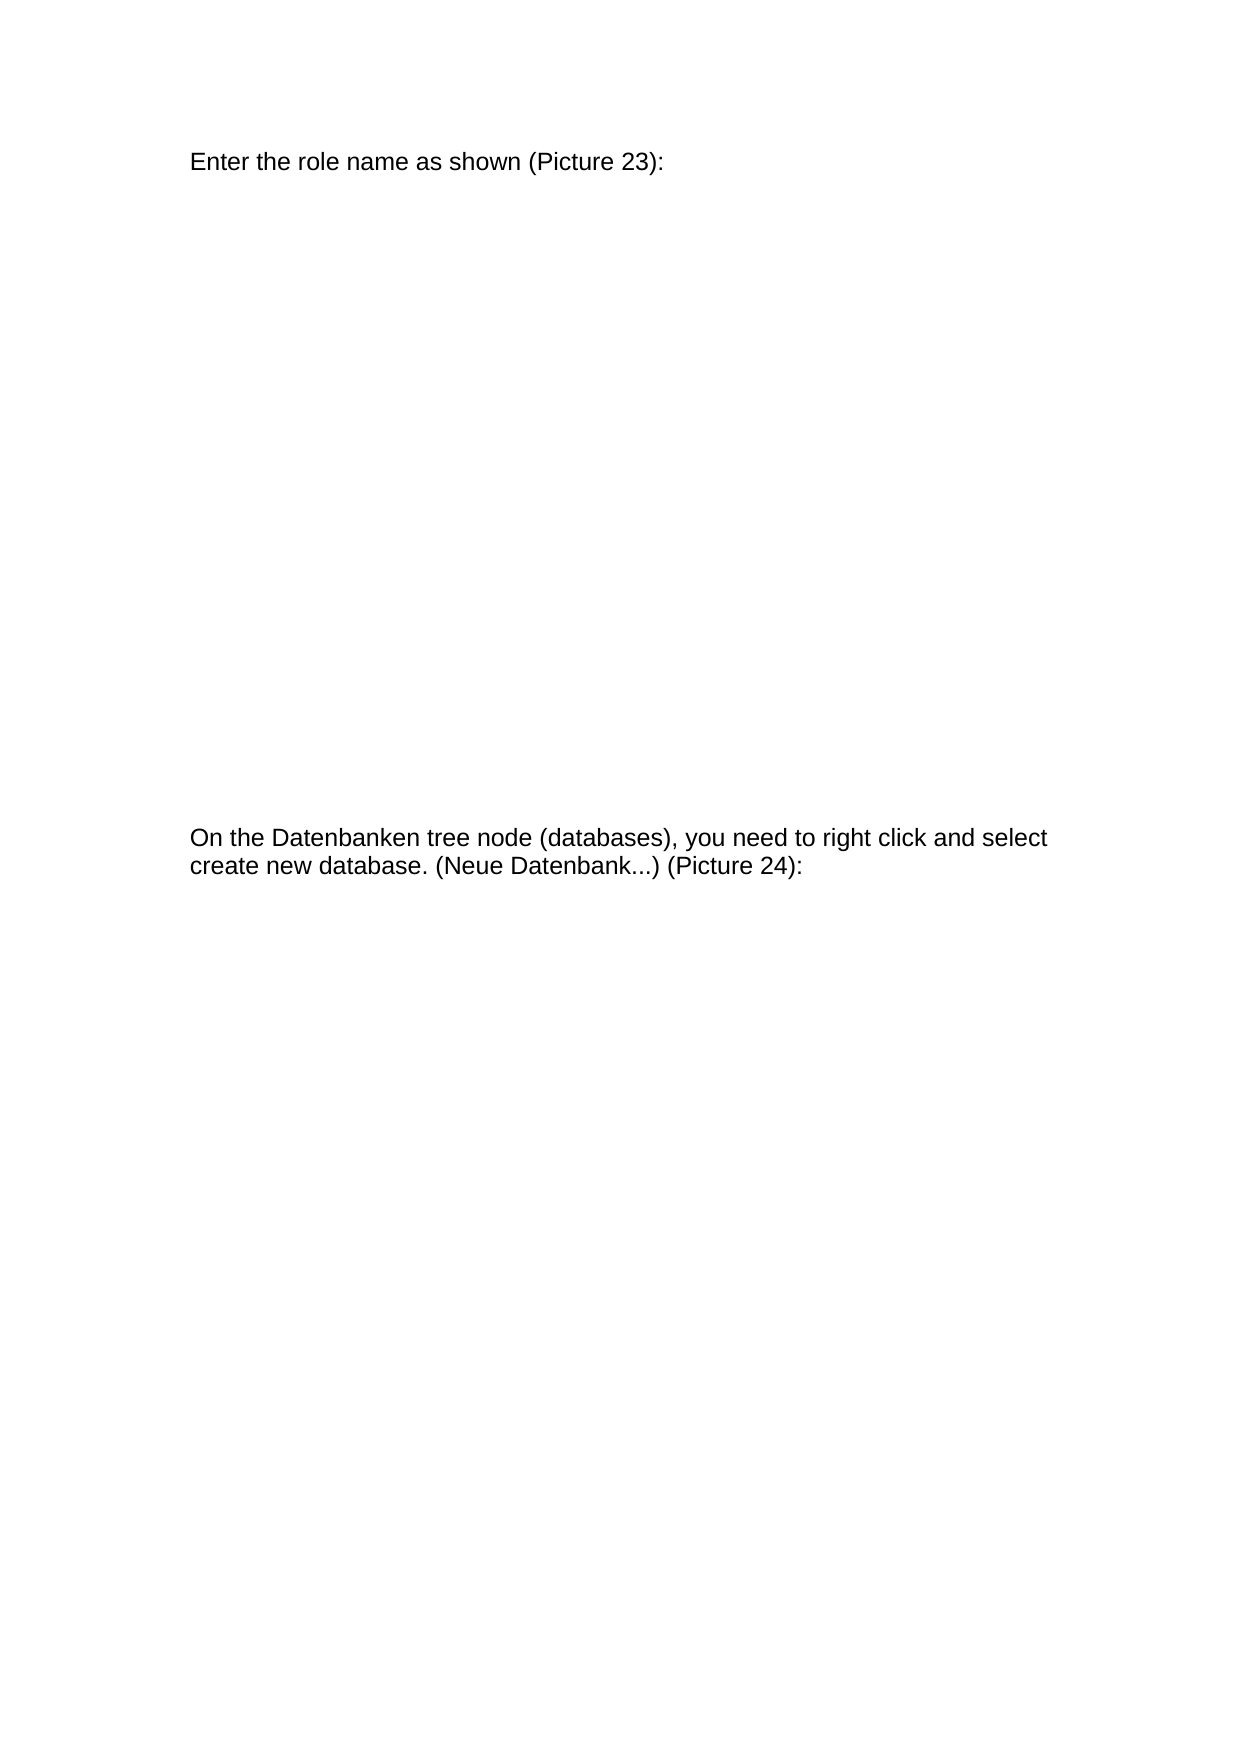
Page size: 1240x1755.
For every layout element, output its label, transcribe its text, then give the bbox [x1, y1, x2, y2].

text On the Datenbanken tree node (databases), you need to right click and select create new database. (Neue Datenbank...) (Picture 24): [189, 824, 1050, 879]
text Enter the role name as shown (Picture 23): [189, 148, 1050, 176]
